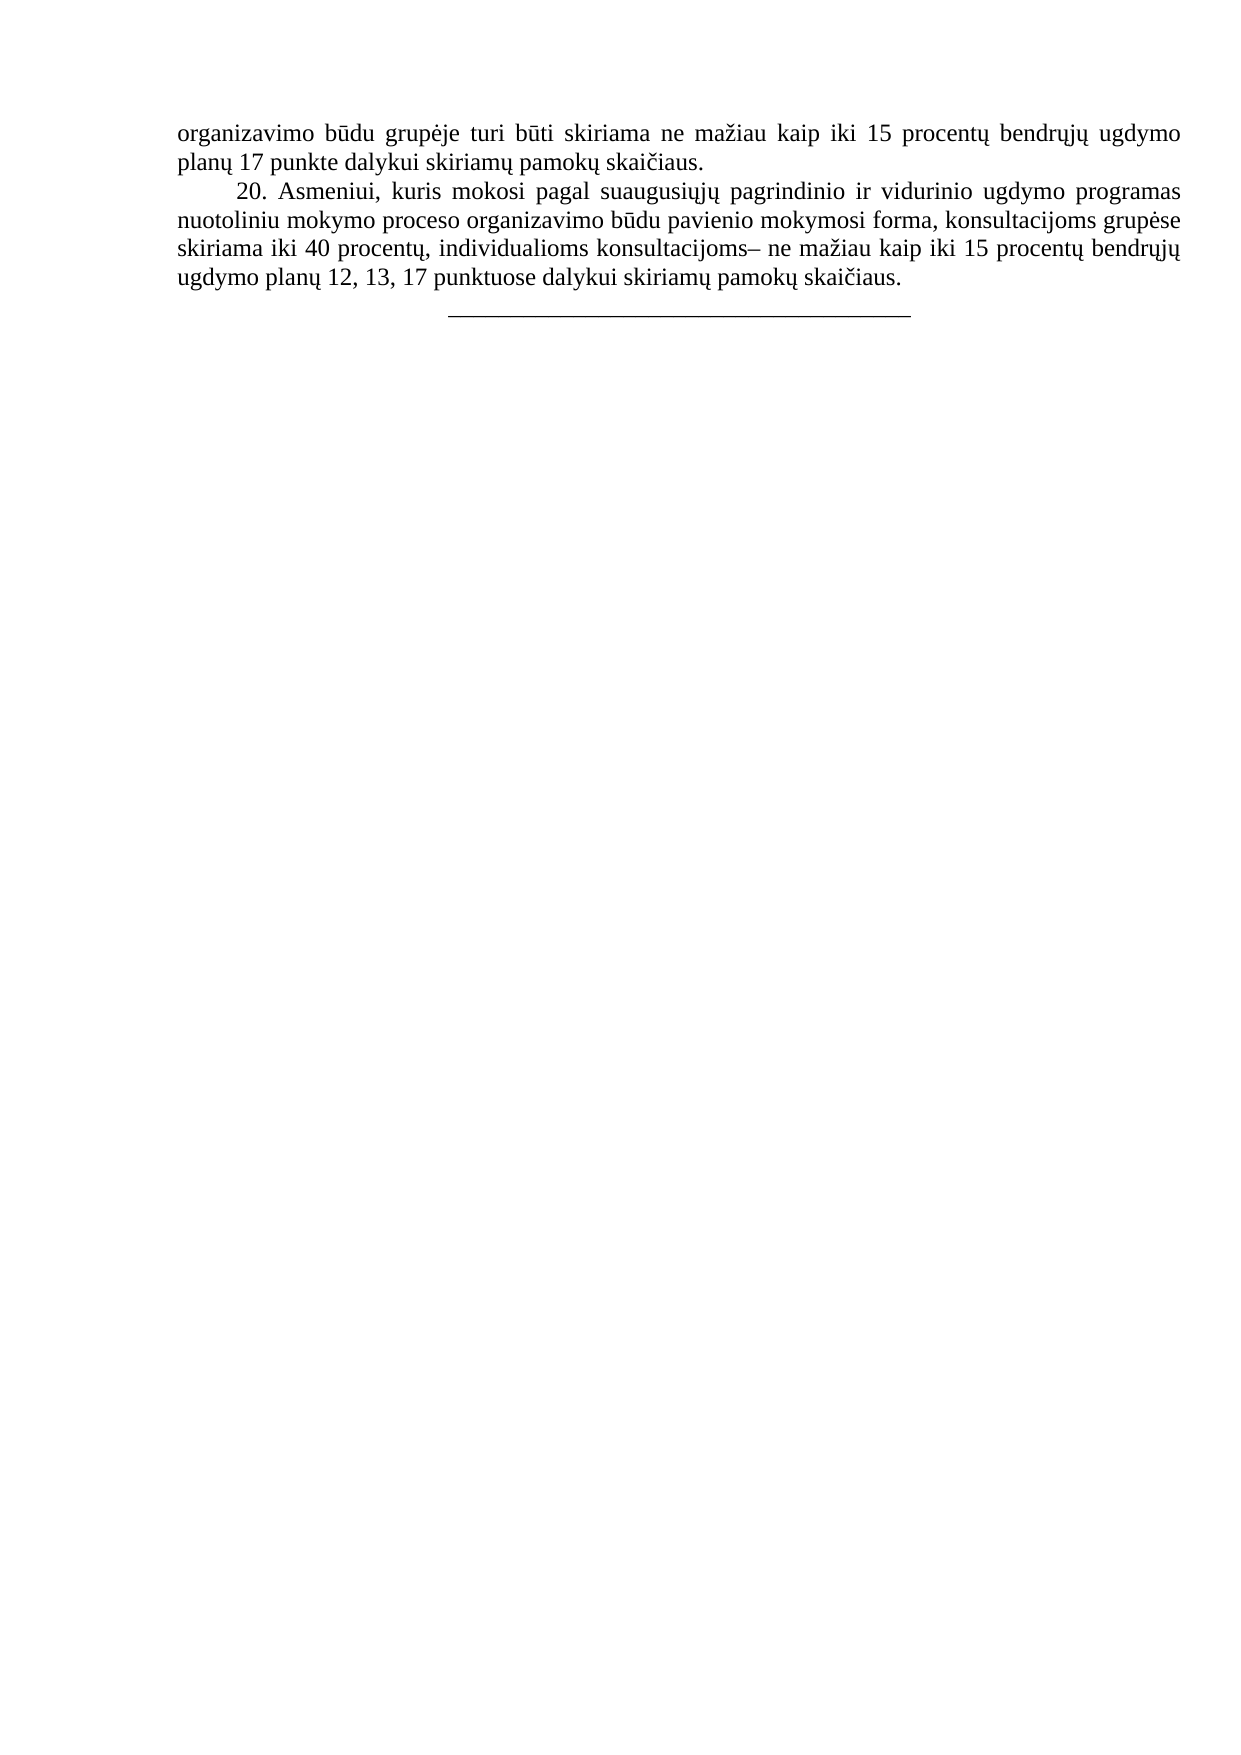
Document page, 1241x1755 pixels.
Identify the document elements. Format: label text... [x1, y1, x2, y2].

text _____________________________________ [177, 291, 1182, 320]
text organizavimo būdu grupėje turi būti skiriama ne mažiau kaip iki 15 procentų bendrųjų ugdymo planų 17 punkte dalykui skiriamų pamokų skaičiaus. [177, 118, 1182, 176]
text 20. Asmeniui, kuris mokosi pagal suaugusiųjų pagrindinio ir vidurinio ugdymo programas nuotoliniu mokymo proceso organizavimo būdu pavienio mokymosi forma, konsultacijoms grupėse skiriama iki 40 procentų, individualioms konsultacijoms– ne mažiau kaip iki 15 procentų bendrųjų ugdymo planų 12, 13, 17 punktuose dalykui skiriamų pamokų skaičiaus. [177, 176, 1182, 291]
